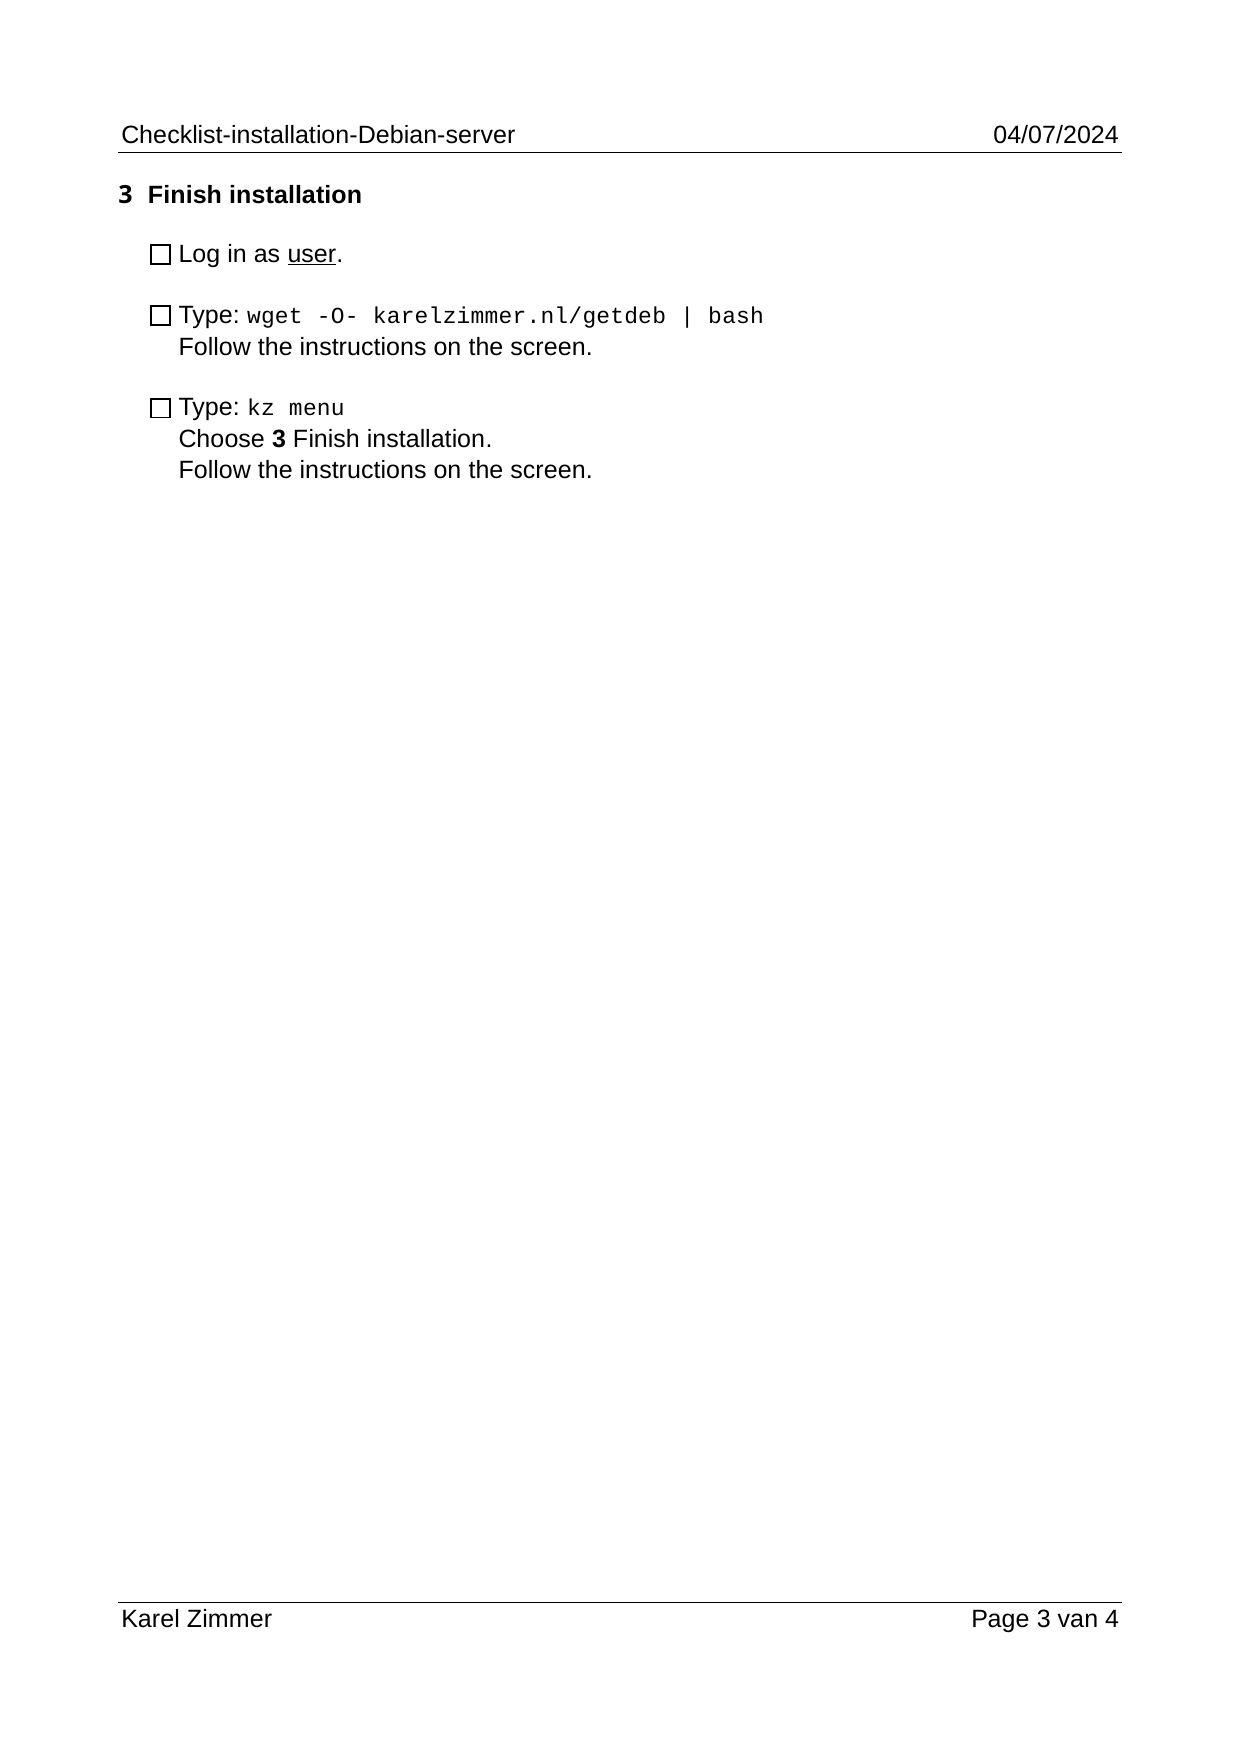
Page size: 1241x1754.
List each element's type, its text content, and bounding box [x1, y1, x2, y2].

table_cell Type: wget -O- karelzimmer.nl/getdeb | bash [177, 300, 1122, 332]
table_cell [177, 269, 1122, 300]
table_cell [142, 362, 177, 392]
table_cell [118, 392, 142, 424]
table_cell [118, 269, 142, 300]
table_cell Choose 3 Finish installation. [177, 424, 1122, 454]
table_cell [142, 332, 177, 362]
table_cell Type: kz menu [177, 392, 1122, 424]
table_cell [142, 424, 177, 454]
table_cell [118, 424, 142, 454]
table_cell [142, 392, 177, 424]
table_cell [118, 362, 142, 392]
table_header Log in as USER. [177, 239, 1122, 269]
table_cell [118, 454, 142, 485]
list Finish installation [118, 177, 1122, 211]
table_header [142, 239, 177, 269]
table_header [118, 239, 142, 269]
table_cell [142, 269, 177, 300]
table_cell [142, 300, 177, 332]
table_cell [118, 332, 142, 362]
table_cell Follow the instructions on the screen. [177, 332, 1122, 362]
table_cell [142, 454, 177, 485]
table_cell [118, 300, 142, 332]
table_cell [177, 362, 1122, 392]
table_cell Follow the instructions on the screen. [177, 454, 1122, 485]
